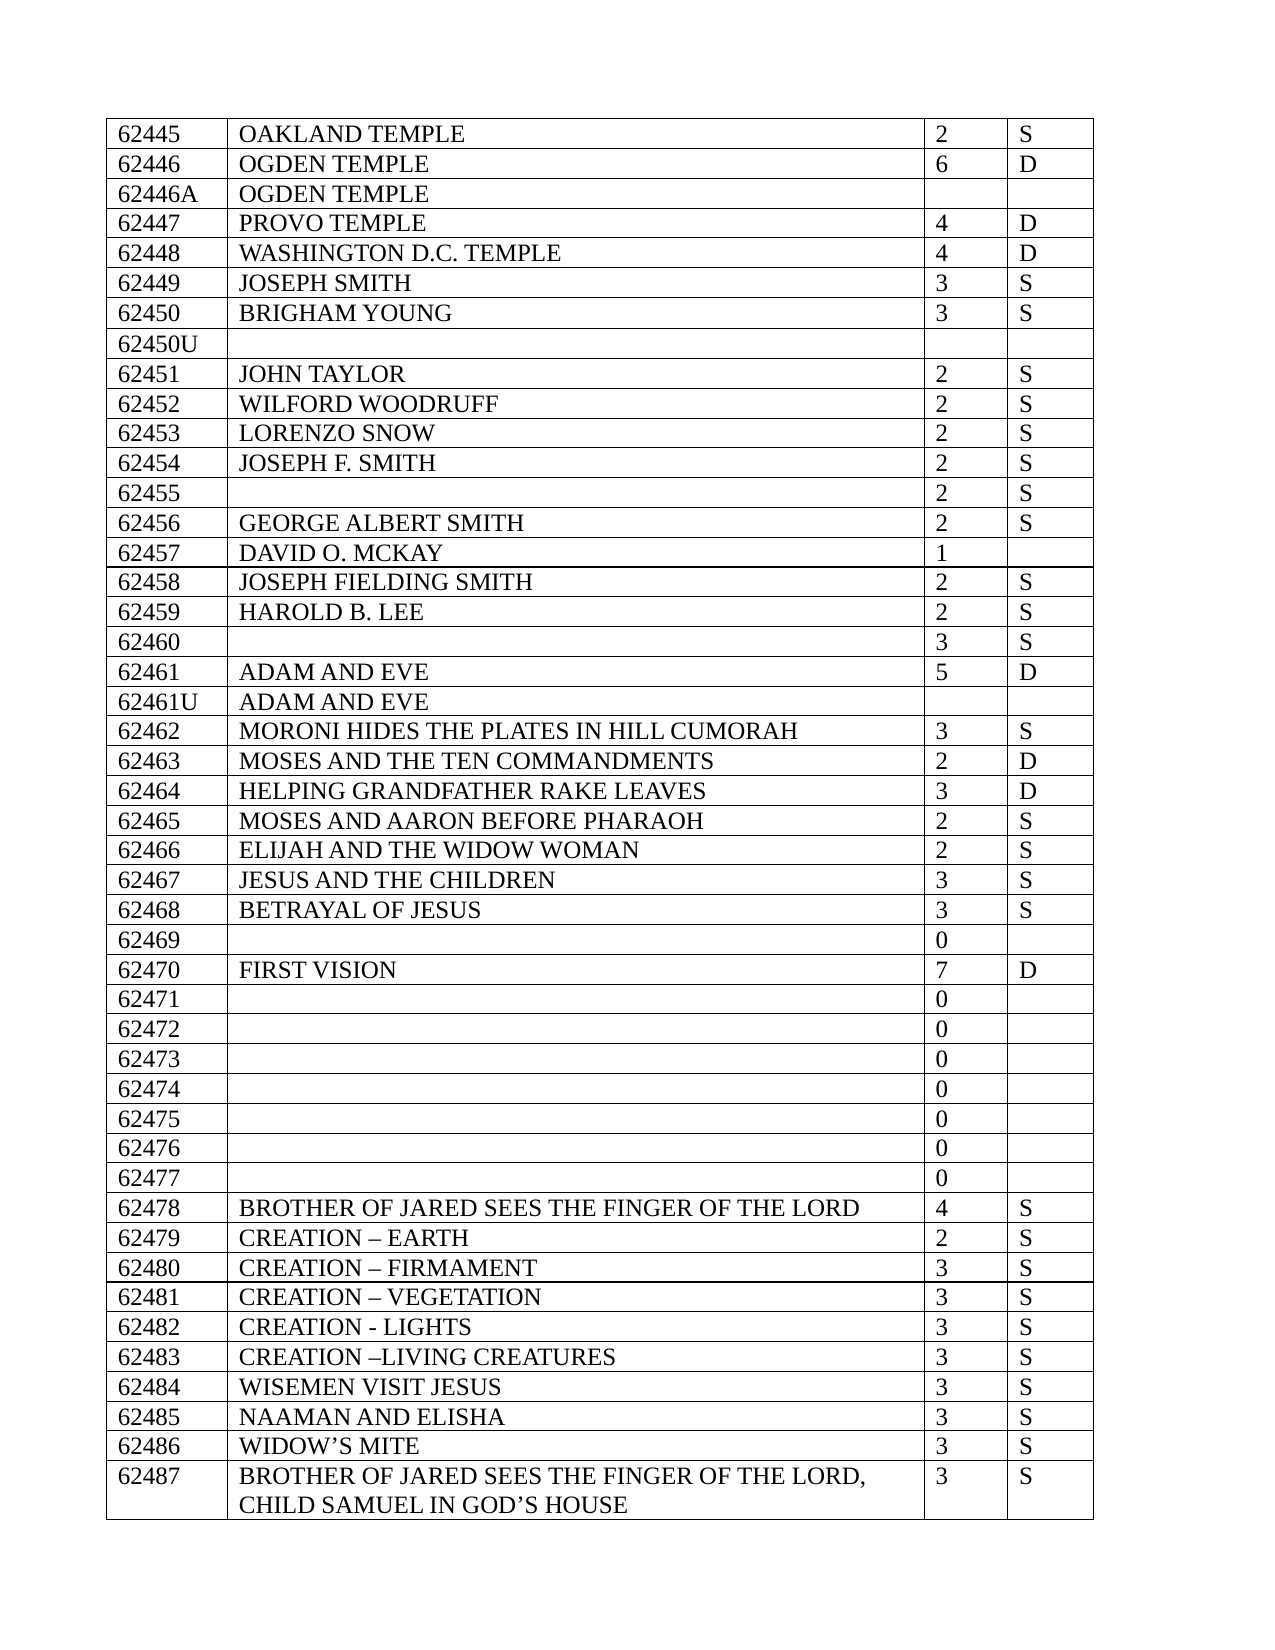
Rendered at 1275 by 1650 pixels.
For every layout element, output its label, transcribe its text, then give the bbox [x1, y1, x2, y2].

table_cell 62473 [107, 1044, 227, 1073]
table_cell JOSEPH FIELDING SMITH [228, 568, 924, 596]
table_cell S [1008, 448, 1093, 477]
table_cell 2 [925, 568, 1007, 596]
table_cell S [1008, 268, 1093, 297]
table_cell [925, 179, 1007, 207]
table_cell S [1008, 119, 1093, 148]
table_cell 62445 [107, 119, 227, 148]
table_cell D [1008, 238, 1093, 267]
table_cell MORONI HIDES THE PLATES IN HILL CUMORAH [228, 716, 924, 745]
table_cell 62467 [107, 865, 227, 894]
table_cell 62478 [107, 1193, 227, 1222]
table_cell [1008, 538, 1093, 566]
table_cell 3 [925, 1312, 1007, 1341]
table_cell HAROLD B. LEE [228, 597, 924, 626]
table_cell OAKLAND TEMPLE [228, 119, 924, 148]
table_cell [228, 1104, 924, 1132]
table_cell CREATION – EARTH [228, 1223, 924, 1252]
table_cell S [1008, 627, 1093, 656]
table_cell ADAM AND EVE [228, 687, 924, 715]
table_cell OGDEN TEMPLE [228, 149, 924, 178]
table_cell 62480 [107, 1253, 227, 1281]
table_cell S [1008, 1402, 1093, 1430]
table_cell [1008, 1104, 1093, 1132]
table_cell CREATION –LIVING CREATURES [228, 1342, 924, 1371]
table_cell [228, 627, 924, 656]
table_cell 62451 [107, 359, 227, 388]
table_cell 2 [925, 389, 1007, 417]
table_cell [228, 329, 924, 358]
table_cell 3 [925, 716, 1007, 745]
table_cell 62449 [107, 268, 227, 297]
table_cell 3 [925, 865, 1007, 894]
table_cell 0 [925, 1014, 1007, 1043]
table_cell [228, 478, 924, 507]
table_cell 62452 [107, 389, 227, 417]
table_cell DAVID O. MCKAY [228, 538, 924, 566]
table_cell 62458 [107, 568, 227, 596]
table_cell 62476 [107, 1134, 227, 1162]
table_cell S [1008, 1461, 1093, 1519]
table_cell 0 [925, 1104, 1007, 1132]
table_cell [1008, 985, 1093, 1013]
table_cell [228, 1134, 924, 1162]
table_cell PROVO TEMPLE [228, 209, 924, 237]
table_cell 62486 [107, 1431, 227, 1460]
table_cell 3 [925, 1461, 1007, 1519]
table_cell 62455 [107, 478, 227, 507]
table_cell JOSEPH F. SMITH [228, 448, 924, 477]
table_cell S [1008, 1193, 1093, 1222]
table_cell BROTHER OF JARED SEES THE FINGER OF THE LORD [228, 1193, 924, 1222]
table_cell WIDOW’S MITE [228, 1431, 924, 1460]
table_cell GEORGE ALBERT SMITH [228, 508, 924, 537]
table_cell 2 [925, 1223, 1007, 1252]
table_cell S [1008, 1223, 1093, 1252]
table_cell 62446A [107, 179, 227, 207]
table_cell 2 [925, 359, 1007, 388]
table_cell 62477 [107, 1163, 227, 1192]
table_cell S [1008, 389, 1093, 417]
table_cell [1008, 1163, 1093, 1192]
table_cell S [1008, 1312, 1093, 1341]
table_cell WISEMEN VISIT JESUS [228, 1372, 924, 1401]
table_cell [1008, 179, 1093, 207]
table_cell LORENZO SNOW [228, 419, 924, 447]
table_cell 6 [925, 149, 1007, 178]
table_cell S [1008, 1372, 1093, 1401]
table_cell 0 [925, 925, 1007, 954]
table_cell [1008, 925, 1093, 954]
table_cell BETRAYAL OF JESUS [228, 895, 924, 924]
table_cell 62457 [107, 538, 227, 566]
table_cell CREATION - LIGHTS [228, 1312, 924, 1341]
table_cell CREATION – FIRMAMENT [228, 1253, 924, 1281]
table_cell S [1008, 478, 1093, 507]
table_cell 62472 [107, 1014, 227, 1043]
table_cell FIRST VISION [228, 955, 924, 983]
table_cell 3 [925, 1253, 1007, 1281]
table_cell 62447 [107, 209, 227, 237]
table_cell 62461 [107, 657, 227, 686]
table_cell 62462 [107, 716, 227, 745]
table_cell 2 [925, 836, 1007, 864]
table_cell MOSES AND AARON BEFORE PHARAOH [228, 806, 924, 834]
table_cell 62446 [107, 149, 227, 178]
table_cell 62482 [107, 1312, 227, 1341]
table_cell [228, 1044, 924, 1073]
table_cell D [1008, 746, 1093, 775]
table_cell S [1008, 298, 1093, 328]
table_cell 3 [925, 1402, 1007, 1430]
table_cell 62471 [107, 985, 227, 1013]
table_cell 3 [925, 298, 1007, 328]
table_cell [228, 1163, 924, 1192]
table_cell 2 [925, 419, 1007, 447]
table_cell 62454 [107, 448, 227, 477]
table_cell JOHN TAYLOR [228, 359, 924, 388]
table_cell S [1008, 359, 1093, 388]
table_cell [228, 925, 924, 954]
table_cell 3 [925, 627, 1007, 656]
table_cell 3 [925, 776, 1007, 805]
table_cell D [1008, 955, 1093, 983]
table_cell S [1008, 806, 1093, 834]
table_cell [1008, 329, 1093, 358]
table_cell 2 [925, 597, 1007, 626]
table_cell 62484 [107, 1372, 227, 1401]
table_cell CREATION – VEGETATION [228, 1283, 924, 1311]
table_cell 62483 [107, 1342, 227, 1371]
table_cell 0 [925, 1044, 1007, 1073]
table_cell 62474 [107, 1074, 227, 1103]
table_cell S [1008, 836, 1093, 864]
table_cell S [1008, 1342, 1093, 1371]
table_cell 4 [925, 1193, 1007, 1222]
table_cell 62456 [107, 508, 227, 537]
table_cell 62448 [107, 238, 227, 267]
table_cell S [1008, 597, 1093, 626]
table_cell BRIGHAM YOUNG [228, 298, 924, 328]
table_cell 2 [925, 746, 1007, 775]
table_cell ADAM AND EVE [228, 657, 924, 686]
table_cell 3 [925, 895, 1007, 924]
table_cell S [1008, 1283, 1093, 1311]
table_cell 4 [925, 209, 1007, 237]
table_cell 62450U [107, 329, 227, 358]
table_cell [228, 1014, 924, 1043]
table_cell 62479 [107, 1223, 227, 1252]
table_cell 0 [925, 1163, 1007, 1192]
table_cell 3 [925, 268, 1007, 297]
table_cell S [1008, 1431, 1093, 1460]
table_cell 4 [925, 238, 1007, 267]
table_cell 62469 [107, 925, 227, 954]
table_cell 5 [925, 657, 1007, 686]
table_cell 62487 [107, 1461, 227, 1519]
table_cell MOSES AND THE TEN COMMANDMENTS [228, 746, 924, 775]
table_cell [925, 329, 1007, 358]
table_cell S [1008, 419, 1093, 447]
table_cell 62460 [107, 627, 227, 656]
table_cell 3 [925, 1342, 1007, 1371]
table_cell JOSEPH SMITH [228, 268, 924, 297]
table_cell ELIJAH AND THE WIDOW WOMAN [228, 836, 924, 864]
table_cell 7 [925, 955, 1007, 983]
table_cell HELPING GRANDFATHER RAKE LEAVES [228, 776, 924, 805]
table_cell 62465 [107, 806, 227, 834]
table_cell 1 [925, 538, 1007, 566]
table_cell NAAMAN AND ELISHA [228, 1402, 924, 1430]
table_cell [925, 687, 1007, 715]
table_cell 2 [925, 508, 1007, 537]
table_cell S [1008, 865, 1093, 894]
table_cell D [1008, 209, 1093, 237]
table_cell 3 [925, 1372, 1007, 1401]
table_cell 0 [925, 1134, 1007, 1162]
table_cell 62468 [107, 895, 227, 924]
table_cell 62470 [107, 955, 227, 983]
table_cell 62481 [107, 1283, 227, 1311]
table_cell OGDEN TEMPLE [228, 179, 924, 207]
table_cell D [1008, 149, 1093, 178]
table_cell S [1008, 508, 1093, 537]
table_cell [1008, 1134, 1093, 1162]
table_cell [228, 985, 924, 1013]
table_cell [228, 1074, 924, 1103]
table_cell 2 [925, 806, 1007, 834]
table_cell 62450 [107, 298, 227, 328]
table_cell WASHINGTON D.C. TEMPLE [228, 238, 924, 267]
table_cell S [1008, 568, 1093, 596]
table_cell 62463 [107, 746, 227, 775]
table_cell 3 [925, 1283, 1007, 1311]
table_cell 2 [925, 478, 1007, 507]
table_cell JESUS AND THE CHILDREN [228, 865, 924, 894]
table_cell [1008, 1044, 1093, 1073]
table_cell 3 [925, 1431, 1007, 1460]
table_cell 62453 [107, 419, 227, 447]
table_cell [1008, 687, 1093, 715]
table_cell D [1008, 776, 1093, 805]
table_cell [1008, 1014, 1093, 1043]
table_cell [1008, 1074, 1093, 1103]
table_cell D [1008, 657, 1093, 686]
table_cell 0 [925, 985, 1007, 1013]
table_cell 62485 [107, 1402, 227, 1430]
table_cell 0 [925, 1074, 1007, 1103]
table_cell BROTHER OF JARED SEES THE FINGER OF THE LORD, CHILD SAMUEL IN GOD’S HOUSE [228, 1461, 924, 1519]
table_cell 62475 [107, 1104, 227, 1132]
table_cell 62459 [107, 597, 227, 626]
table_cell 62466 [107, 836, 227, 864]
table_cell 2 [925, 119, 1007, 148]
table_cell WILFORD WOODRUFF [228, 389, 924, 417]
table_cell 62461U [107, 687, 227, 715]
table_cell S [1008, 1253, 1093, 1281]
table_cell S [1008, 716, 1093, 745]
table_cell S [1008, 895, 1093, 924]
table_cell 62464 [107, 776, 227, 805]
table_cell 2 [925, 448, 1007, 477]
